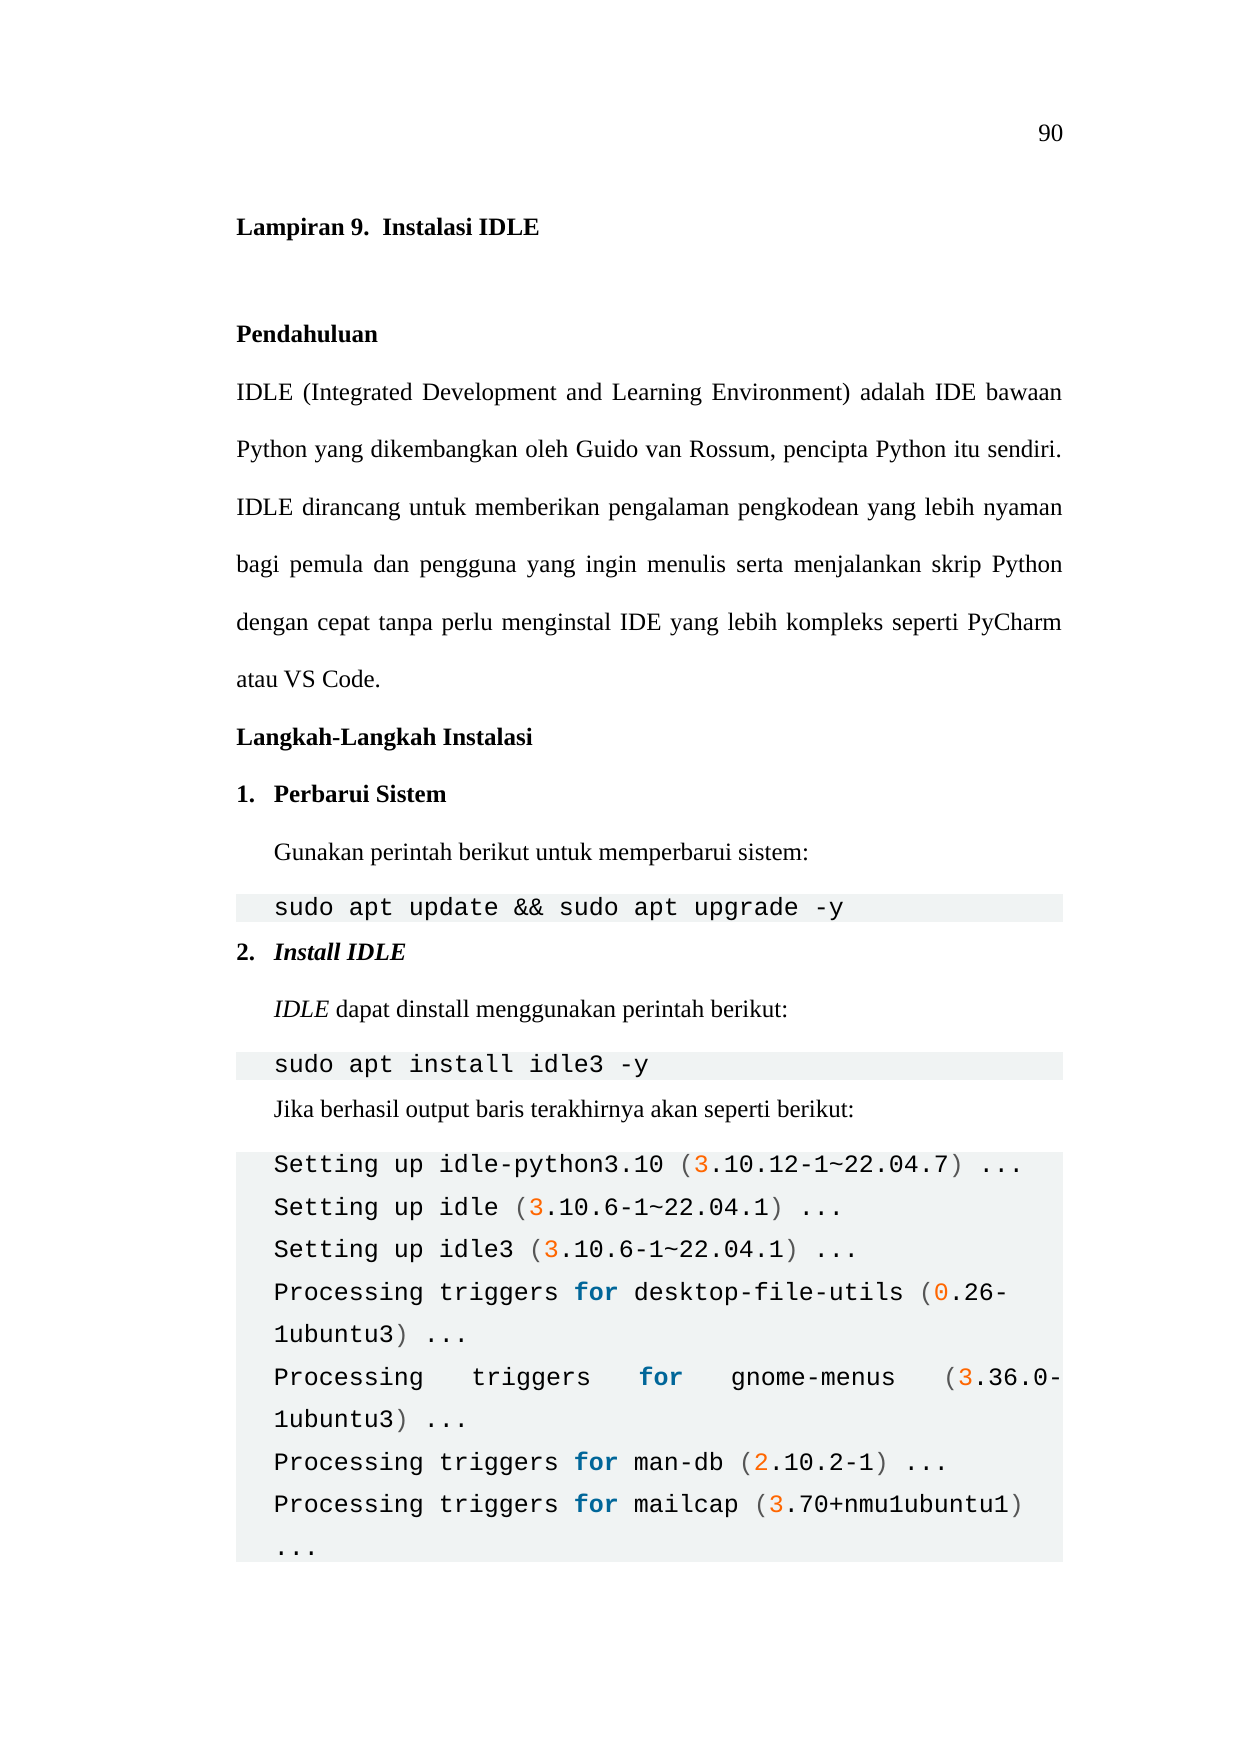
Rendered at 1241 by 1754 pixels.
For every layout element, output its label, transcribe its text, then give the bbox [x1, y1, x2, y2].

list Gunakan perintah berikut untuk memperbarui sistem: [236, 837, 1063, 865]
text Processing triggers for gnome-menus (3.36.0-1ubuntu3) ... [236, 1364, 1063, 1435]
list IDLE dapat dinstall menggunakan perintah berikut: [236, 994, 1063, 1023]
subtitle Instalasi IDLE [236, 212, 1063, 241]
text Processing triggers for mailcap (3.70+nmu1ubuntu1) [236, 1492, 1063, 1520]
text ... [236, 1534, 1063, 1562]
text Langkah-Langkah Instalasi [236, 722, 1063, 750]
list sudo apt update && sudo apt upgrade -y [236, 894, 1063, 922]
text Processing triggers for desktop-file-utils (0.26- [236, 1279, 1063, 1307]
list Install IDLE [236, 937, 1063, 965]
text 1ubuntu3) ... [236, 1322, 1063, 1350]
text Setting up idle3 (3.10.6-1~22.04.1) ... [236, 1237, 1063, 1265]
list Perbarui Sistem [236, 779, 1063, 808]
text Setting up idle (3.10.6-1~22.04.1) ... [236, 1194, 1063, 1222]
list Jika berhasil output baris terakhirnya akan seperti berikut: [236, 1094, 1063, 1123]
text Pendahuluan [236, 319, 1063, 348]
list sudo apt install idle3 -y [236, 1052, 1063, 1080]
text IDLE (Integrated Development and Learning Environment) adalah IDE bawaan Python yang dikembangkan oleh Guido van Rossum, pencipta Python itu sendiri. IDLE dirancang untuk memberikan pengalaman pengkodean yang lebih nyaman bagi pemula dan pengguna yang ingin menulis serta menjalankan skrip Python dengan cepat tanpa perlu menginstal IDE yang lebih kompleks seperti PyCharm atau VS Code. [236, 377, 1063, 693]
text Processing triggers for man-db (2.10.2-1) ... [236, 1449, 1063, 1477]
text Setting up idle-python3.10 (3.10.12-1~22.04.7) ... [236, 1152, 1063, 1180]
